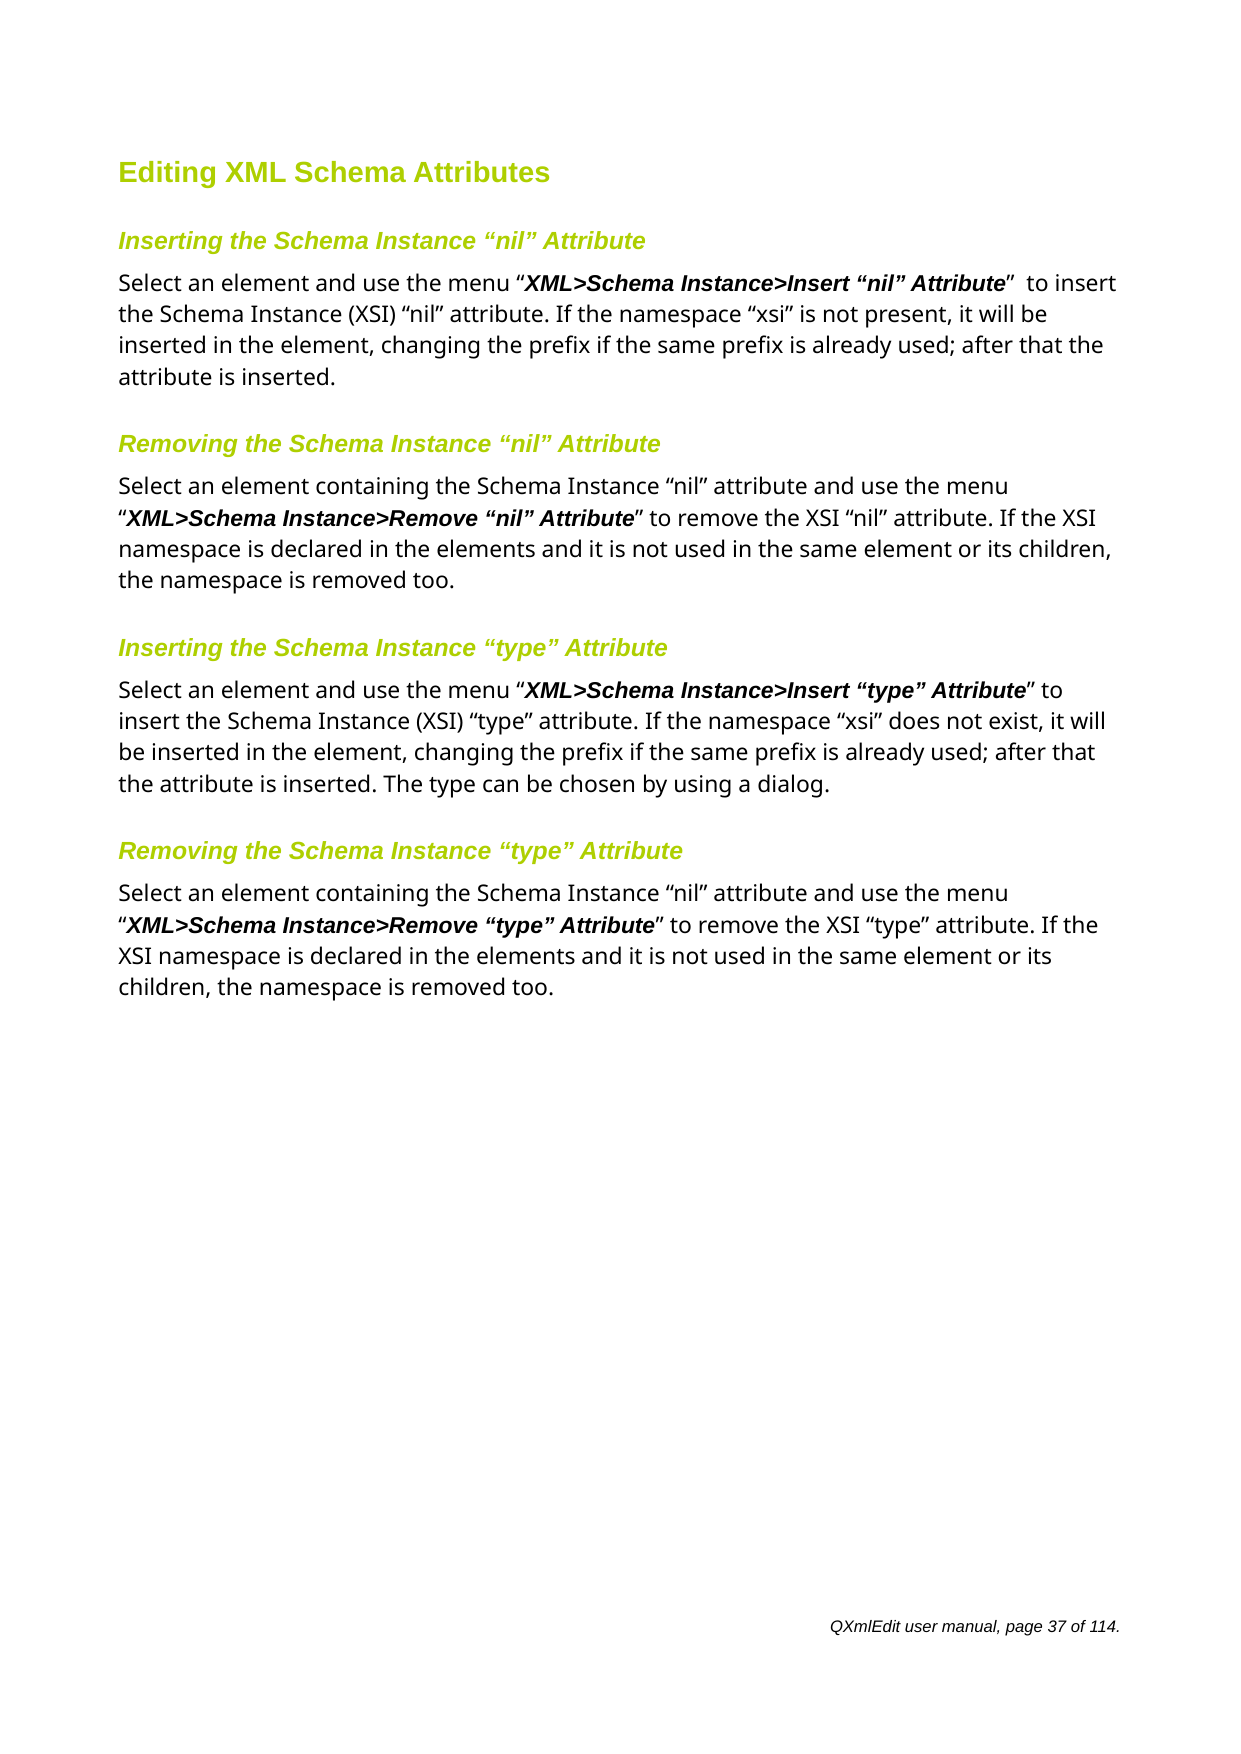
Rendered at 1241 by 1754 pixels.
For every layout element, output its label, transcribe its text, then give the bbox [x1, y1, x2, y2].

subtitle Inserting the Schema Instance “nil” Attribute [118, 226, 1122, 254]
subtitle Removing the Schema Instance “type” Attribute [118, 836, 1122, 865]
subtitle Removing the Schema Instance “nil” Attribute [118, 429, 1122, 458]
subtitle Inserting the Schema Instance “type” Attribute [118, 633, 1122, 661]
text Select an element containing the Schema Instance “nil” attribute and use the menu “XML>Schema Instance>Remove “type” Attribute” to remove the XSI “type” attribute. If the XSI namespace is declared in the elements and it is not used in the same element or its children, the namespace is removed too. [118, 877, 1122, 1002]
subtitle Editing XML Schema Attributes [118, 155, 1122, 188]
text Select an element and use the menu “XML>Schema Instance>Insert “type” Attribute” to insert the Schema Instance (XSI) “type” attribute. If the namespace “xsi” does not exist, it will be inserted in the element, changing the prefix if the same prefix is already used; after that the attribute is inserted. The type can be chosen by using a dialog. [118, 674, 1122, 799]
text Select an element containing the Schema Instance “nil” attribute and use the menu “XML>Schema Instance>Remove “nil” Attribute” to remove the XSI “nil” attribute. If the XSI namespace is declared in the elements and it is not used in the same element or its children, the namespace is removed too. [118, 470, 1122, 595]
text Select an element and use the menu “XML>Schema Instance>Insert “nil” Attribute” to insert the Schema Instance (XSI) “nil” attribute. If the namespace “xsi” is not present, it will be inserted in the element, changing the prefix if the same prefix is already used; after that the attribute is inserted. [118, 267, 1122, 392]
